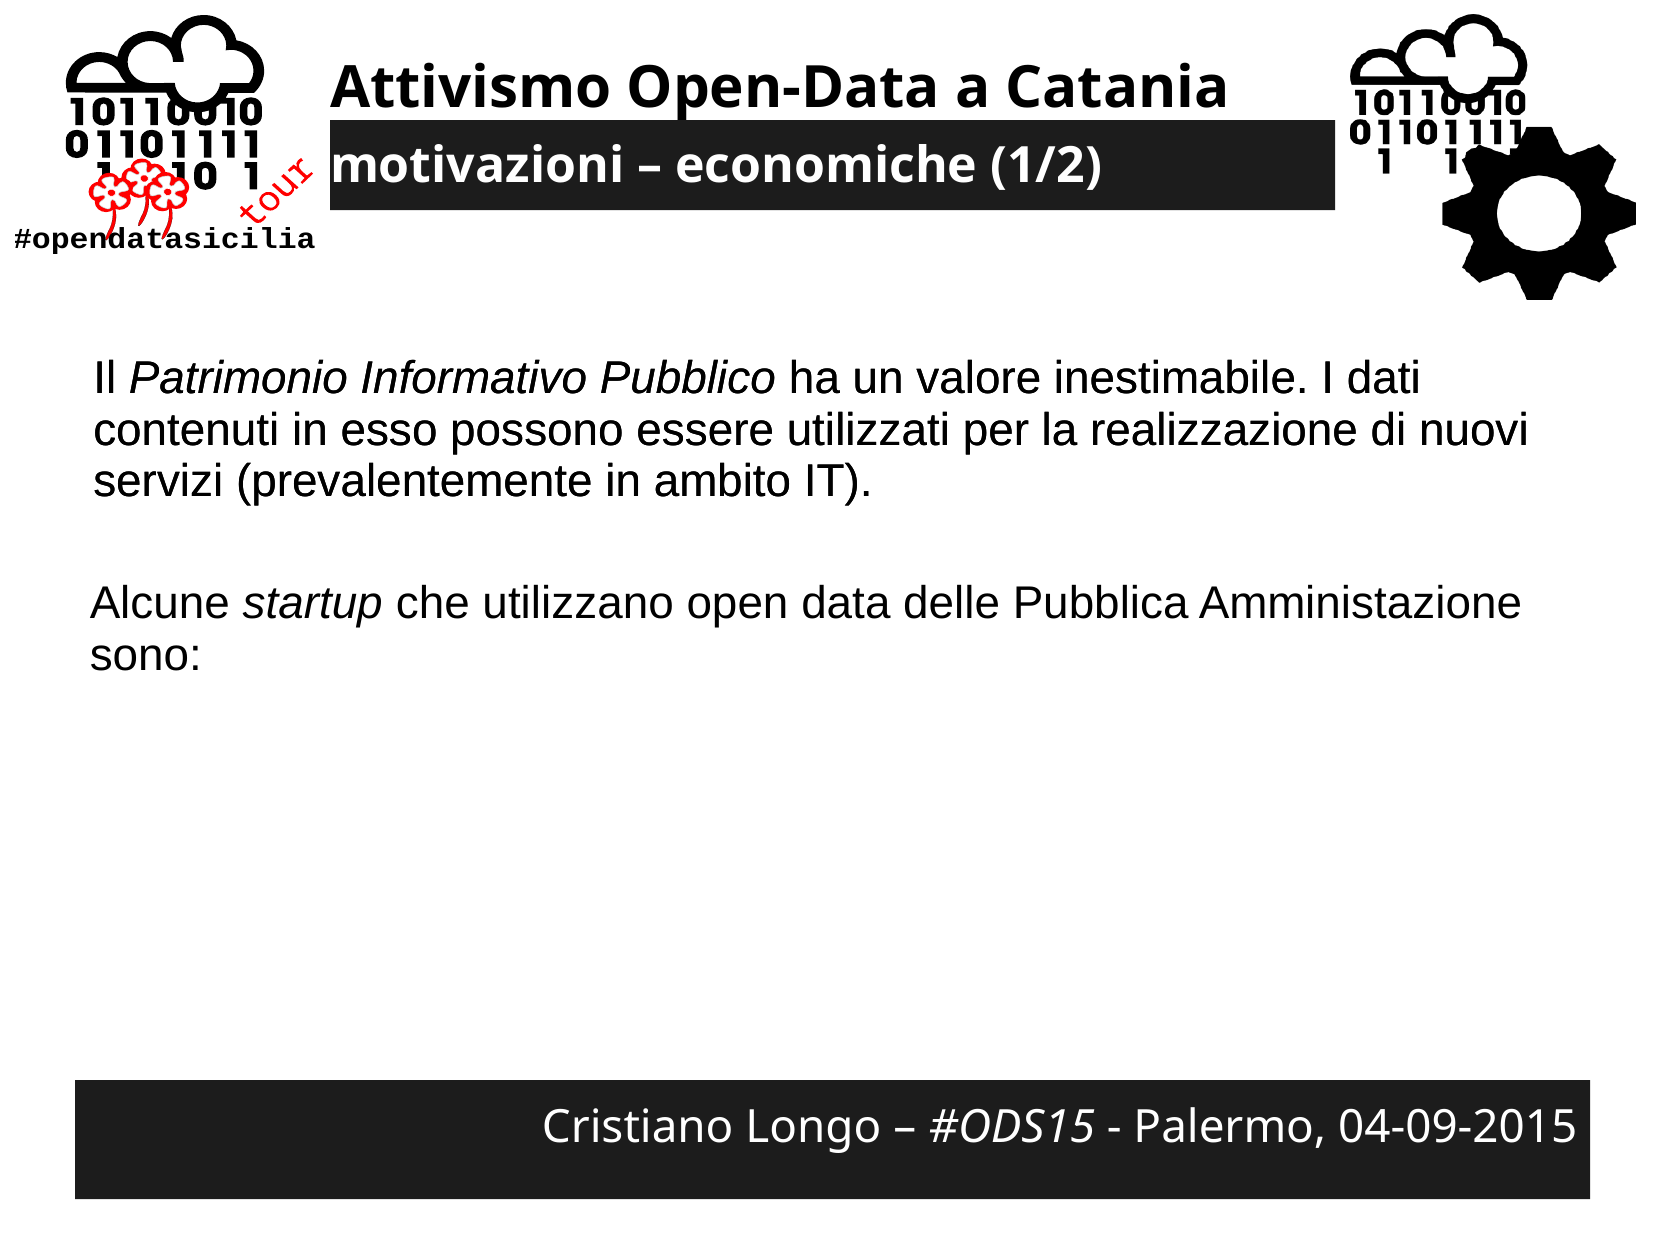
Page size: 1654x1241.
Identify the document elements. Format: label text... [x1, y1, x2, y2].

text_box Il Patrimonio Informativo Pubblico ha un valore inestimabile. I dati contenuti in esso possono essere utilizzati per la realizzazione di nuovi servizi (prevalentemente in ambito IT). [78, 345, 1591, 514]
list motivazioni – economiche (1/2) [330, 120, 1336, 211]
picture [1350, 14, 1636, 301]
picture [15, 15, 316, 256]
list Cristiano Longo – #ODS15 - Palermo, 04-09-2015 [75, 1080, 1591, 1200]
list Attivismo Open-Data a Catania [330, 45, 1321, 120]
text_box Alcune startup che utilizzano open data delle Pubblica Amministazione sono: [75, 570, 1587, 688]
